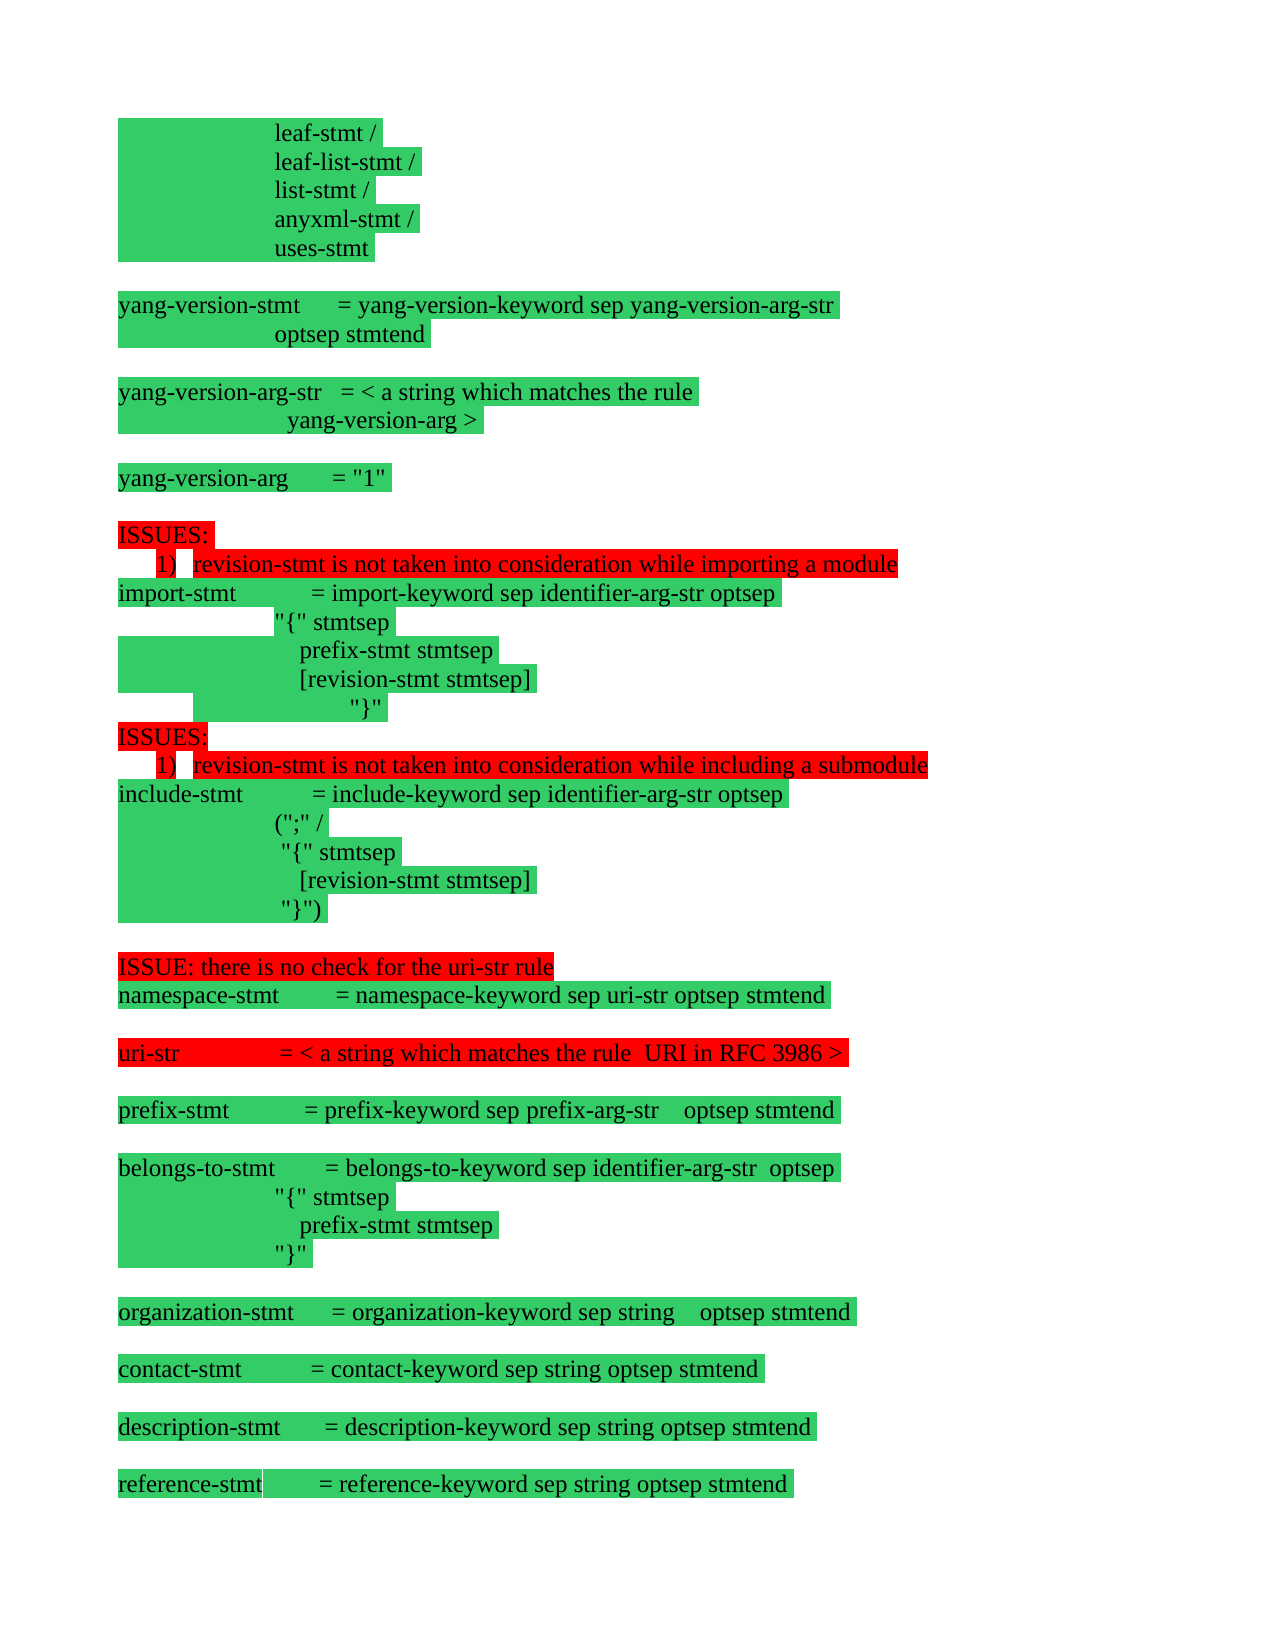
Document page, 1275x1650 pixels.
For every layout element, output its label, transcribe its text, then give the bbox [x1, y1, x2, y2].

list revision-stmt is not taken into consideration while including a submodule [156, 751, 1157, 779]
text prefix-stmt stmtsep [118, 636, 1157, 664]
text description-stmt = description-keyword sep string optsep stmtend [118, 1412, 1157, 1441]
text yang-version-arg = "1" [118, 463, 1157, 492]
text "{" stmtsep [118, 607, 1157, 636]
text [revision-stmt stmtsep] [118, 664, 1157, 693]
text belongs-to-stmt = belongs-to-keyword sep identifier-arg-str optsep [118, 1153, 1157, 1182]
text leaf-list-stmt / [118, 147, 1157, 176]
text (";" / [118, 808, 1157, 837]
list ISSUES: [80, 722, 1157, 751]
list revision-stmt is not taken into consideration while importing a module [156, 549, 1157, 578]
text prefix-stmt stmtsep [118, 1211, 1157, 1239]
text anyxml-stmt / [118, 204, 1157, 233]
text optsep stmtend [118, 319, 1157, 348]
text reference-stmt = reference-keyword sep string optsep stmtend [118, 1469, 1157, 1498]
text "}") [118, 894, 1157, 923]
text "}" [118, 1239, 1157, 1268]
text include-stmt = include-keyword sep identifier-arg-str optsep [118, 779, 1157, 808]
text [revision-stmt stmtsep] [118, 866, 1157, 894]
text leaf-stmt / [118, 118, 1157, 147]
text yang-version-stmt = yang-version-keyword sep yang-version-arg-str [118, 291, 1157, 319]
text prefix-stmt = prefix-keyword sep prefix-arg-str optsep stmtend [118, 1096, 1157, 1124]
text import-stmt = import-keyword sep identifier-arg-str optsep [118, 578, 1157, 607]
text ISSUES: [118, 521, 1157, 549]
text contact-stmt = contact-keyword sep string optsep stmtend [118, 1354, 1157, 1383]
text yang-version-arg > [118, 406, 1157, 434]
text uses-stmt [118, 233, 1157, 262]
text organization-stmt = organization-keyword sep string optsep stmtend [118, 1297, 1157, 1326]
text list-stmt / [118, 176, 1157, 204]
text "{" stmtsep [118, 837, 1157, 866]
text ISSUE: there is no check for the uri-str rule [118, 952, 1157, 981]
text uri-str = < a string which matches the rule URI in RFC 3986 > [118, 1038, 1157, 1067]
list "}" [156, 693, 1157, 722]
text namespace-stmt = namespace-keyword sep uri-str optsep stmtend [118, 981, 1157, 1009]
text "{" stmtsep [118, 1182, 1157, 1211]
text yang-version-arg-str = < a string which matches the rule [118, 377, 1157, 406]
